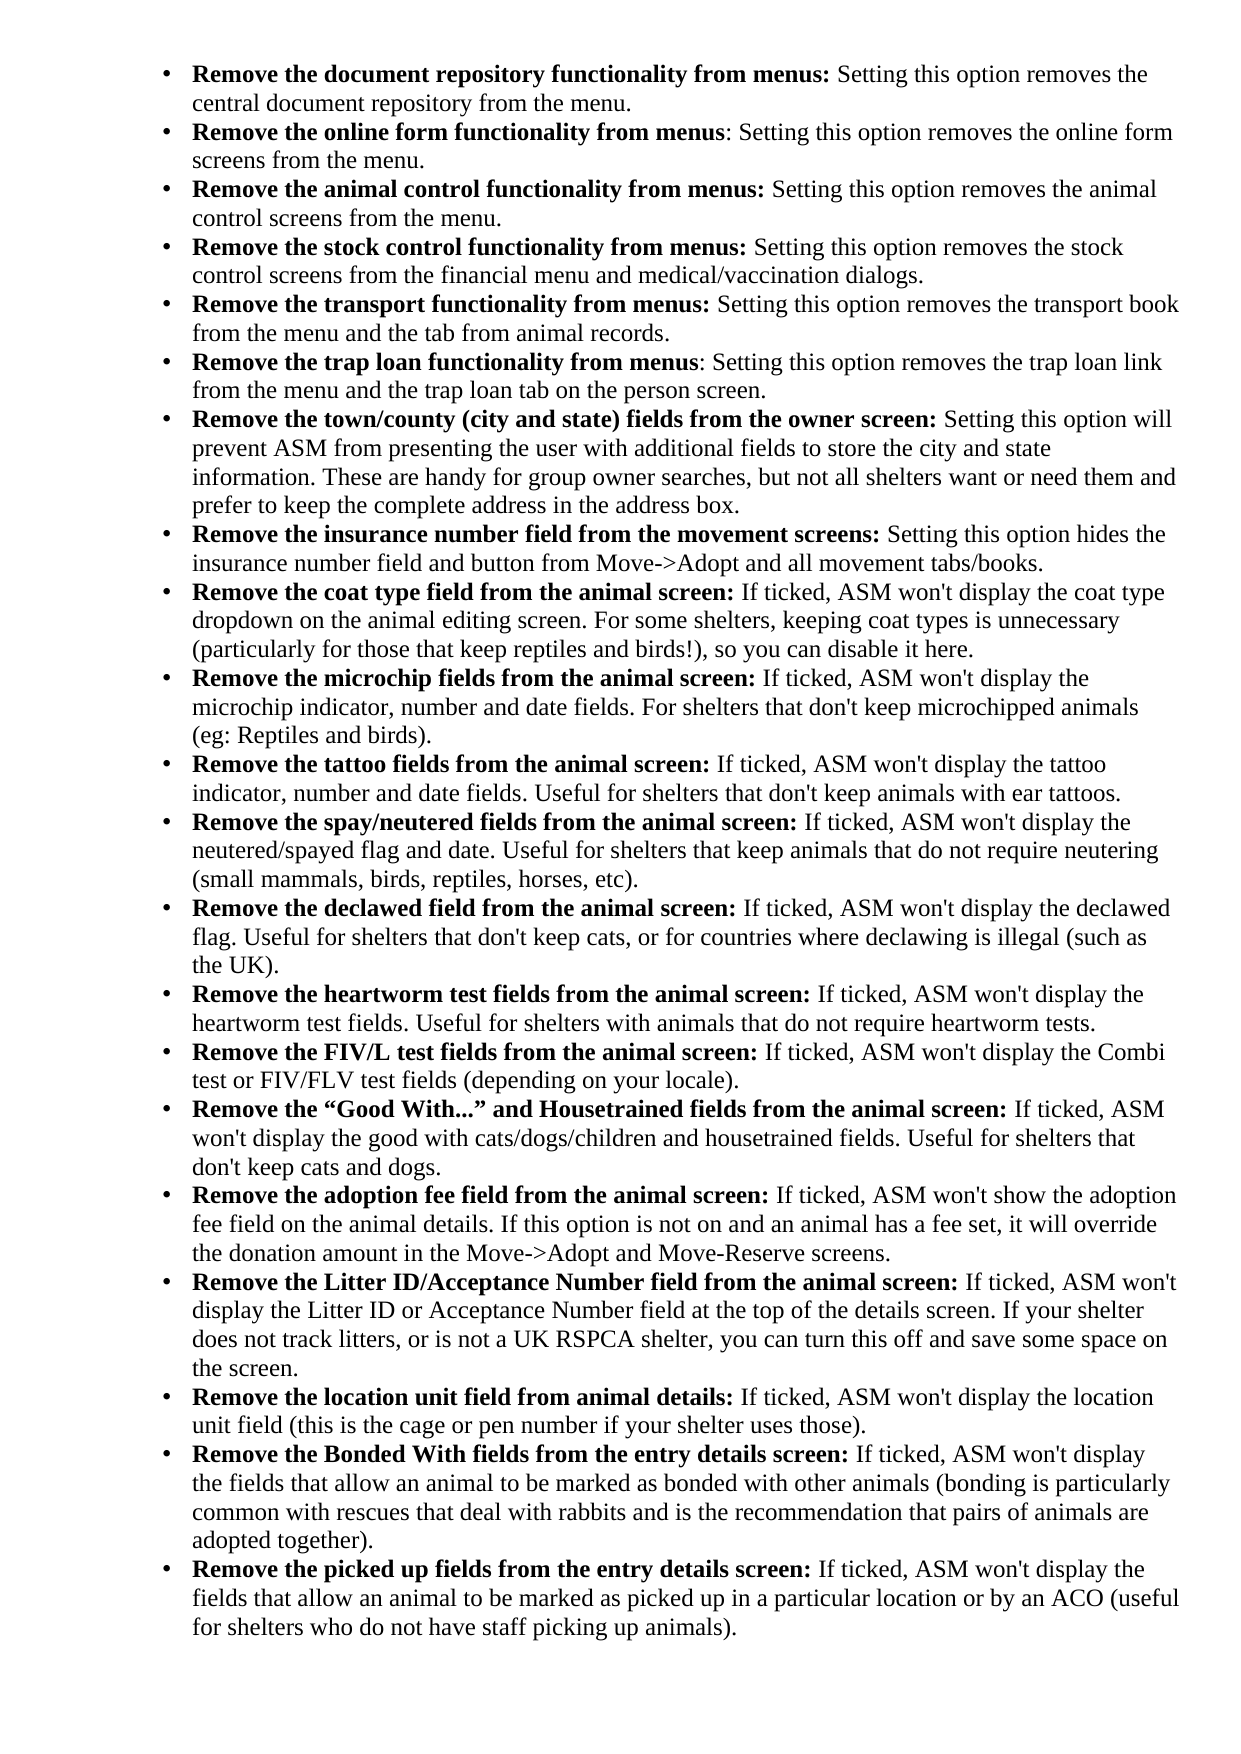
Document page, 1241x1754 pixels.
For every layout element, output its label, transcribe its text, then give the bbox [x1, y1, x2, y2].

list Remove the Litter ID/Acceptance Number field from the animal screen: If ticked, ASM won't display the Litter ID or Acceptance Number field at the top of the details screen. If your shelter does not track litters, or is not a UK RSPCA shelter, you can turn this off and save some space on the screen. [162, 1267, 1181, 1382]
list Remove the “Good With...” and Housetrained fields from the animal screen: If ticked, ASM won't display the good with cats/dogs/children and housetrained fields. Useful for shelters that don't keep cats and dogs. [162, 1094, 1181, 1180]
list Remove the picked up fields from the entry details screen: If ticked, ASM won't display the fields that allow an animal to be marked as picked up in a particular location or by an ACO (useful for shelters who do not have staff picking up animals). [162, 1554, 1181, 1640]
list Remove the FIV/L test fields from the animal screen: If ticked, ASM won't display the Combi test or FIV/FLV test fields (depending on your locale). [162, 1037, 1181, 1094]
list Remove the document repository functionality from menus: Setting this option removes the central document repository from the menu. [162, 59, 1181, 117]
list Remove the transport functionality from menus: Setting this option removes the transport book from the menu and the tab from animal records. [162, 289, 1181, 347]
list Remove the adoption fee field from the animal screen: If ticked, ASM won't show the adoption fee field on the animal details. If this option is not on and an animal has a fee set, it will override the donation amount in the Move->Adopt and Move-Reserve screens. [162, 1180, 1181, 1267]
list Remove the town/county (city and state) fields from the owner screen: Setting this option will prevent ASM from presenting the user with additional fields to store the city and state information. These are handy for group owner searches, but not all shelters want or need them and prefer to keep the complete address in the address box. [162, 404, 1181, 519]
list Remove the tattoo fields from the animal screen: If ticked, ASM won't display the tattoo indicator, number and date fields. Useful for shelters that don't keep animals with ear tattoos. [162, 749, 1181, 807]
list Remove the online form functionality from menus: Setting this option removes the online form screens from the menu. [162, 117, 1181, 174]
list Remove the insurance number field from the movement screens: Setting this option hides the insurance number field and button from Move->Adopt and all movement tabs/books. [162, 519, 1181, 577]
list Remove the declawed field from the animal screen: If ticked, ASM won't display the declawed flag. Useful for shelters that don't keep cats, or for countries where declawing is illegal (such as the UK). [162, 893, 1181, 979]
list Remove the coat type field from the animal screen: If ticked, ASM won't display the coat type dropdown on the animal editing screen. For some shelters, keeping coat types is unnecessary (particularly for those that keep reptiles and birds!), so you can disable it here. [162, 577, 1181, 663]
list Remove the location unit field from animal details: If ticked, ASM won't display the location unit field (this is the cage or pen number if your shelter uses those). [162, 1382, 1181, 1439]
list Remove the heartworm test fields from the animal screen: If ticked, ASM won't display the heartworm test fields. Useful for shelters with animals that do not require heartworm tests. [162, 979, 1181, 1037]
list Remove the spay/neutered fields from the animal screen: If ticked, ASM won't display the neutered/spayed flag and date. Useful for shelters that keep animals that do not require neutering (small mammals, birds, reptiles, horses, etc). [162, 807, 1181, 893]
list Remove the trap loan functionality from menus: Setting this option removes the trap loan link from the menu and the trap loan tab on the person screen. [162, 347, 1181, 404]
list Remove the stock control functionality from menus: Setting this option removes the stock control screens from the financial menu and medical/vaccination dialogs. [162, 232, 1181, 289]
list Remove the Bonded With fields from the entry details screen: If ticked, ASM won't display the fields that allow an animal to be marked as bonded with other animals (bonding is particularly common with rescues that deal with rabbits and is the recommendation that pairs of animals are adopted together). [162, 1439, 1181, 1554]
list Remove the animal control functionality from menus: Setting this option removes the animal control screens from the menu. [162, 174, 1181, 232]
list Remove the microchip fields from the animal screen: If ticked, ASM won't display the microchip indicator, number and date fields. For shelters that don't keep microchipped animals (eg: Reptiles and birds). [162, 663, 1181, 749]
